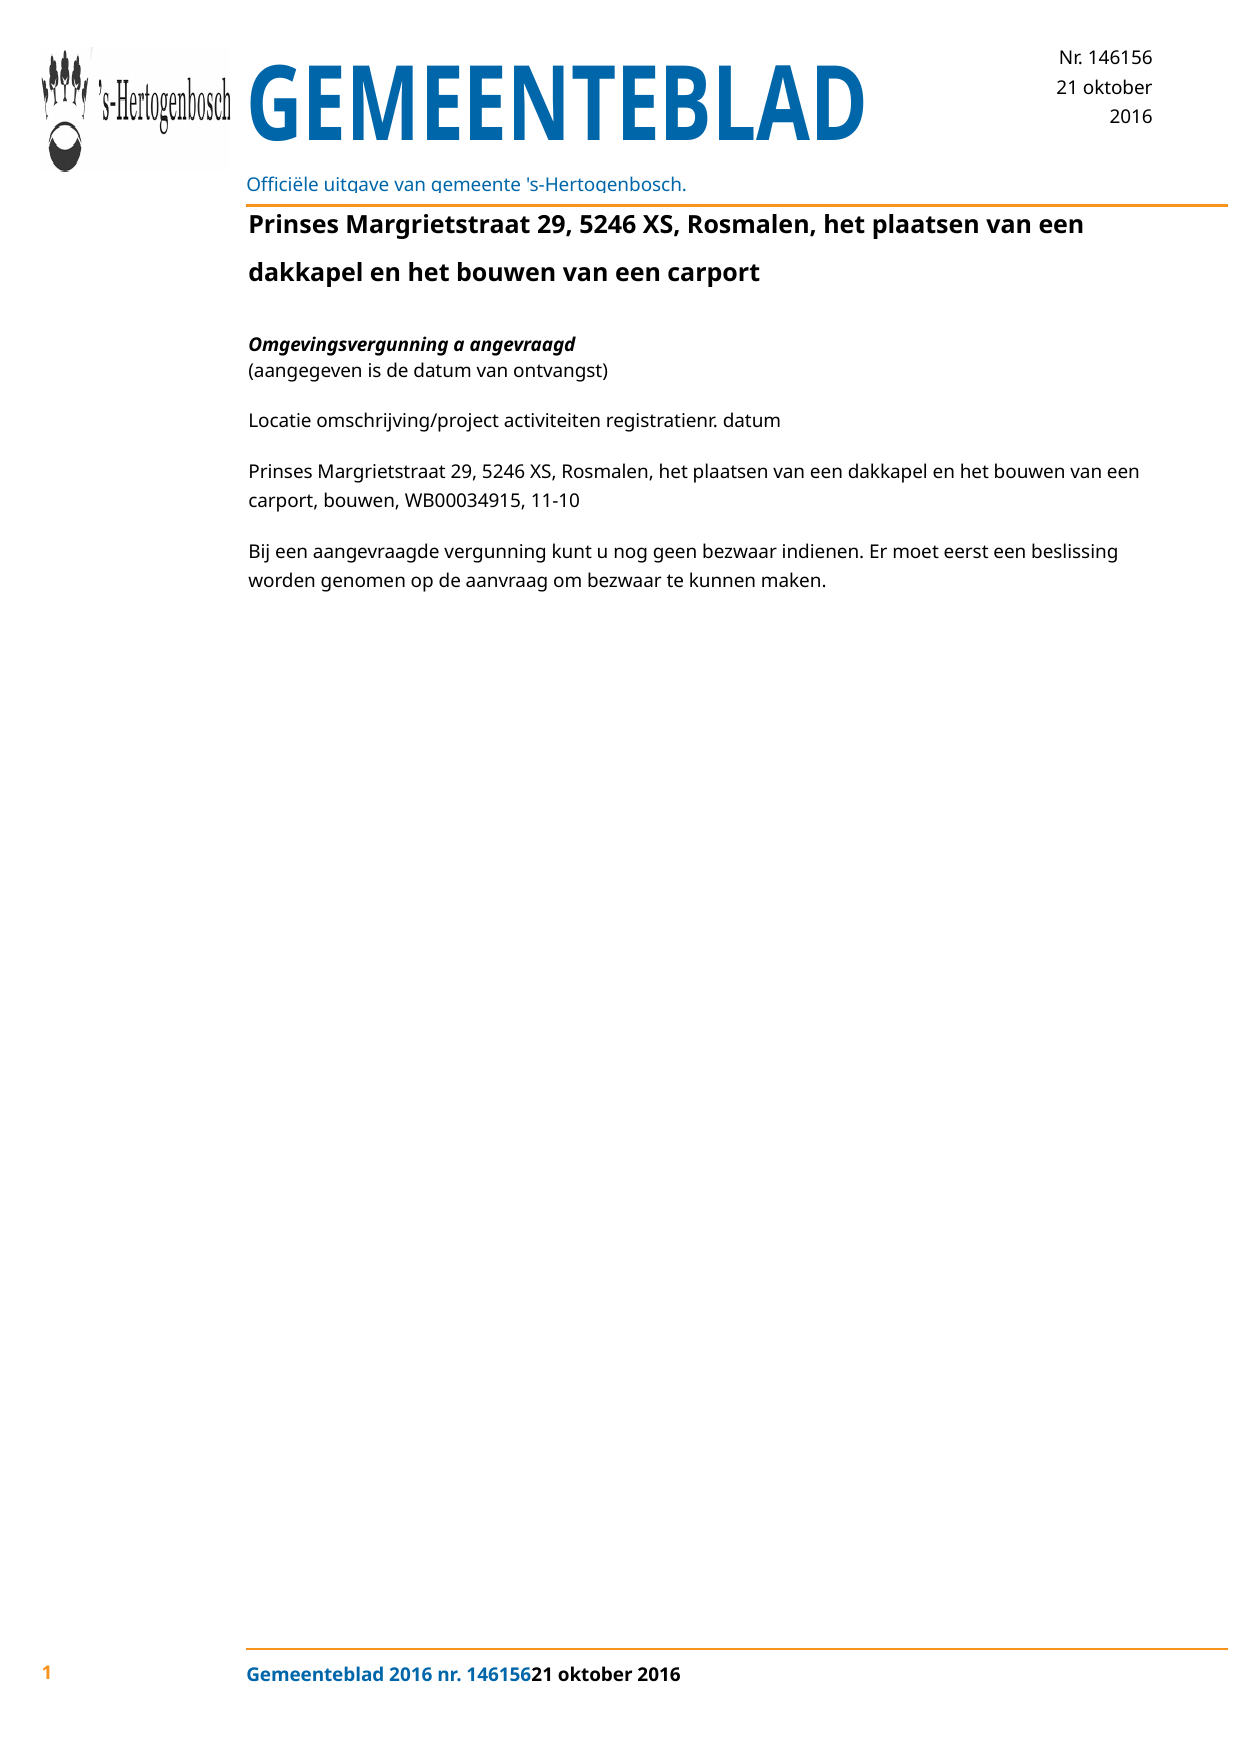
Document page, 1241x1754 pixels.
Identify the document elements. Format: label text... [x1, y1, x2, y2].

picture [41, 47, 231, 172]
text Prinses Margrietstraat 29, 5246 XS, Rosmalen, het plaatsen van een dakkapel en het bouwen van een carport [248, 207, 1152, 288]
text Prinses Margrietstraat 29, 5246 XS, Rosmalen, het plaatsen van een dakkapel en het bouwen van een carport, bouwen, WB00034915, 11-10 [248, 458, 1152, 513]
text (aangegeven is de datum van ontvangst) [248, 357, 1152, 383]
text Bij een aangevraagde vergunning kunt u nog geen bezwaar indienen. Er moet eerst een beslissing worden genomen op de aanvraag om bezwaar te kunnen maken. [248, 538, 1152, 593]
text Omgevingsvergunning a angevraagd [248, 331, 1152, 357]
text Locatie omschrijving/project activiteiten registratienr. datum [248, 408, 1152, 433]
